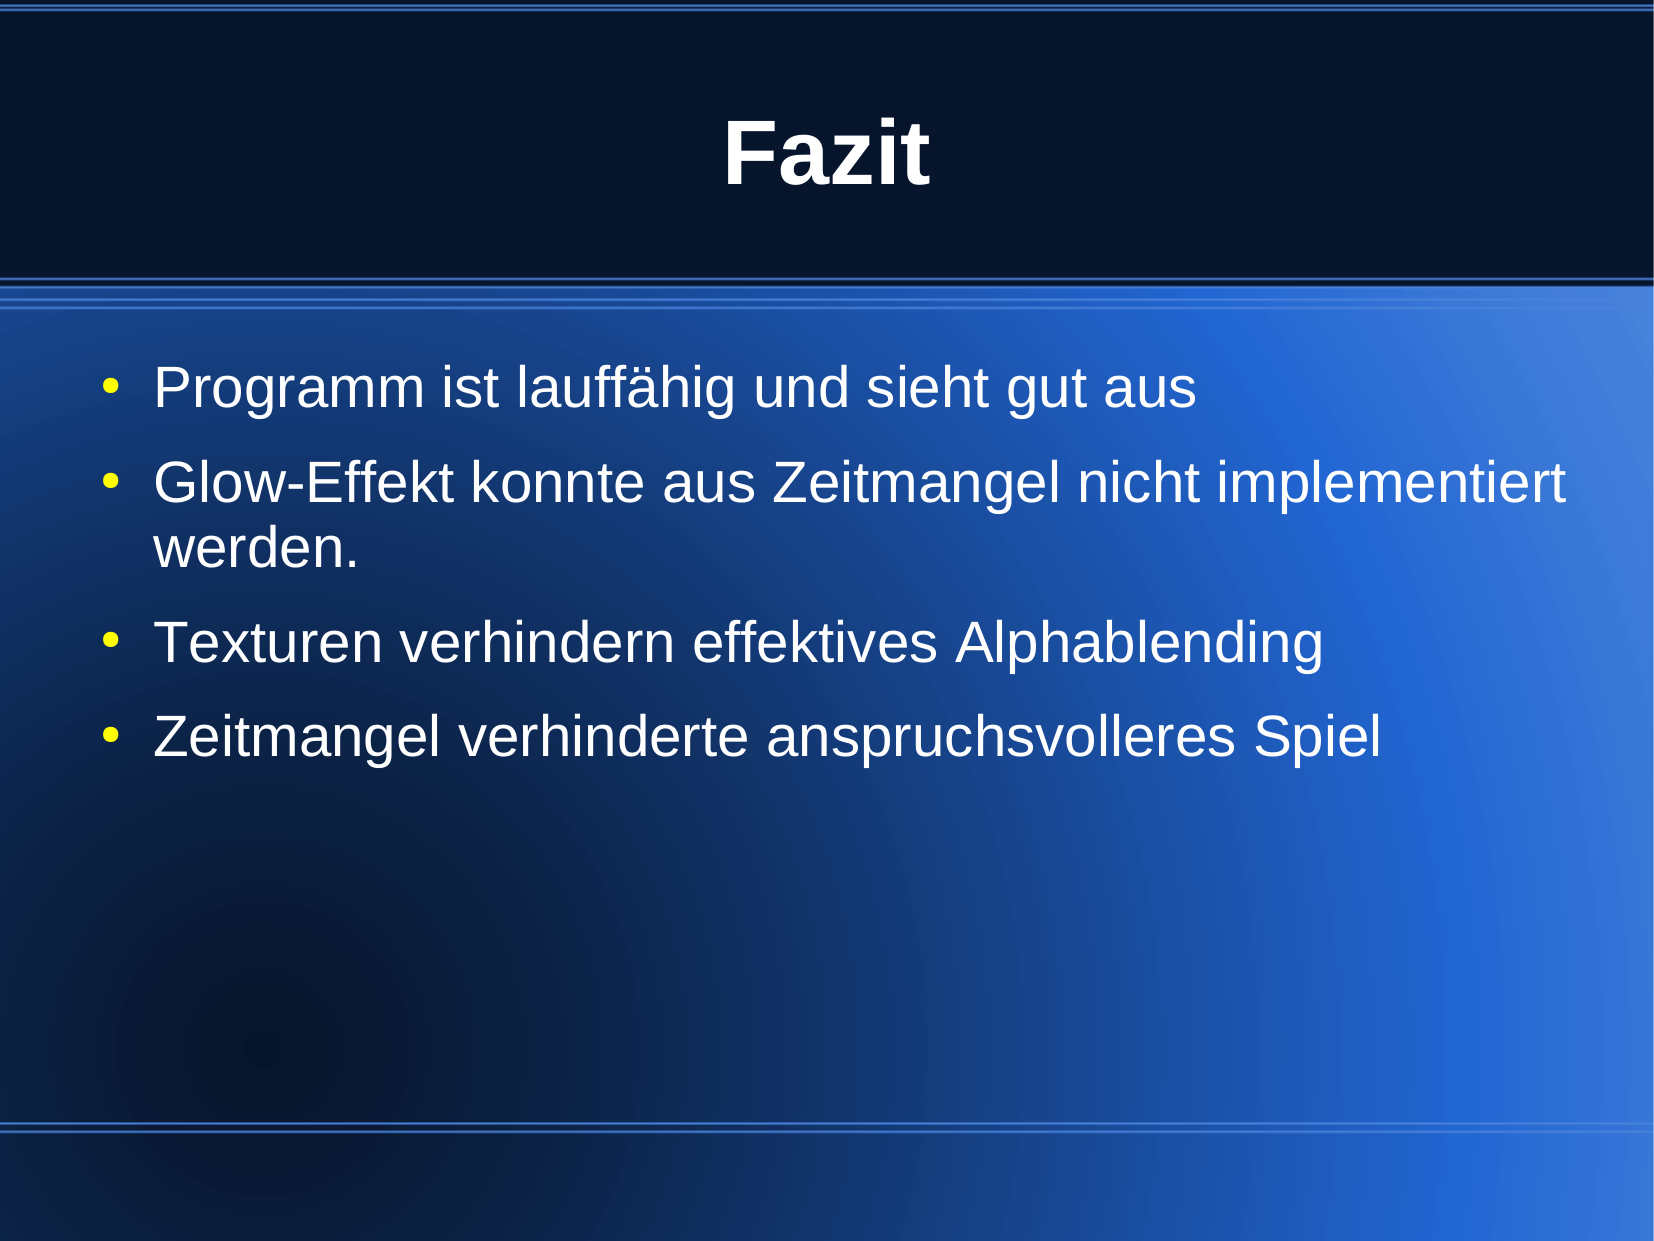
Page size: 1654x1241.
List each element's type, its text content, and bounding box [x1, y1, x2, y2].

picture [0, 0, 1654, 1241]
list Programm ist lauffähig und sieht gut aus Glow-Effekt konnte aus Zeitmangel nicht implementiert werden. Texturen verhindern effektives Alphablending Zeitmangel verhinderte anspruchsvolleres Spiel [82, 355, 1571, 1043]
title Fazit [82, 56, 1571, 250]
